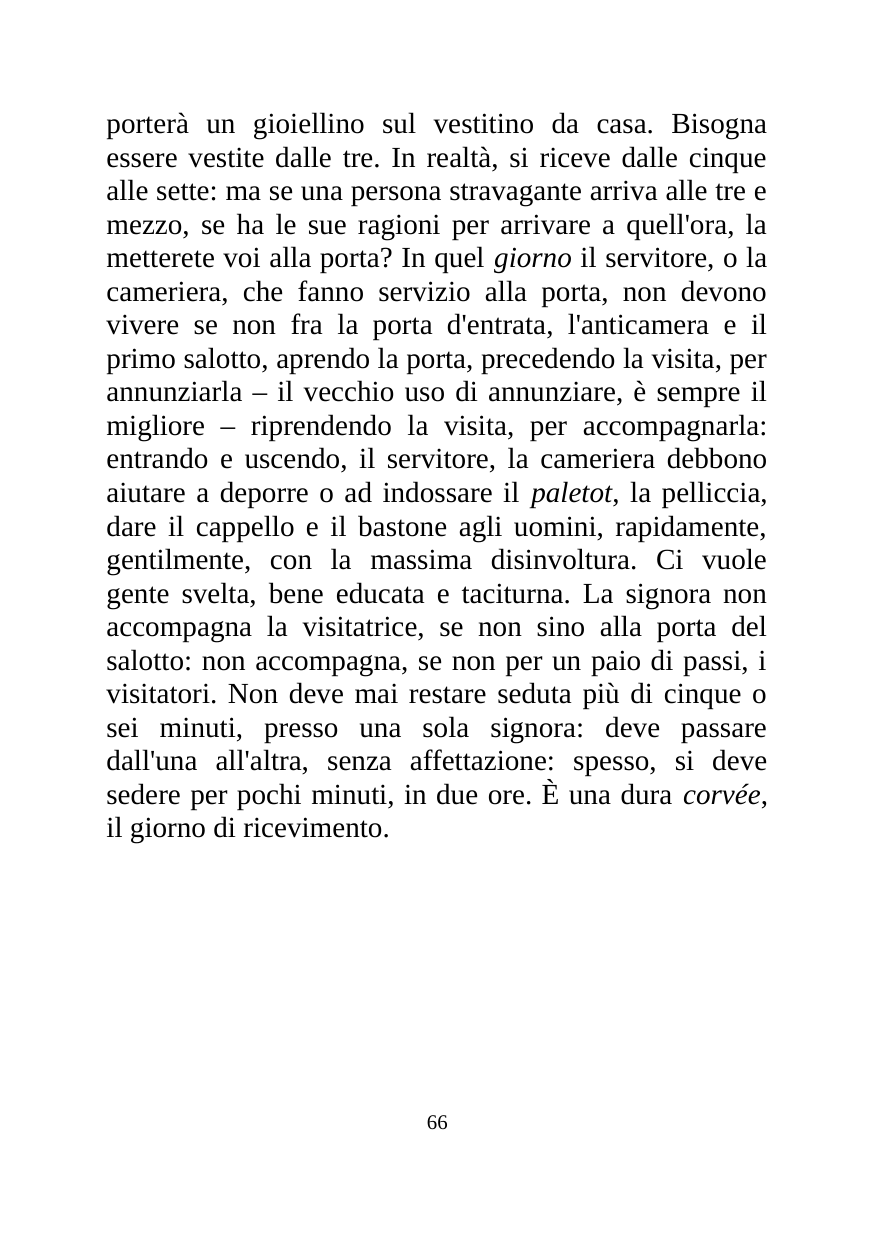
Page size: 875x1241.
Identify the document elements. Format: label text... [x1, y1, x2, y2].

text porterà un gioiellino sul vestitino da casa. Bisogna essere vestite dalle tre. In realtà, si riceve dalle cinque alle sette: ma se una persona stravagante arriva alle tre e mezzo, se ha le sue ragioni per arrivare a quell'ora, la metterete voi alla porta? In quel giorno il servitore, o la cameriera, che fanno servizio alla porta, non devono vivere se non fra la porta d'entrata, l'anticamera e il primo salotto, aprendo la porta, precedendo la visita, per annunziarla – il vecchio uso di annunziare, è sempre il migliore – riprendendo la visita, per accompagnarla: entrando e uscendo, il servitore, la cameriera debbono aiutare a deporre o ad indossare il paletot, la pelliccia, dare il cappello e il bastone agli uomini, rapidamente, gentilmente, con la massima disinvoltura. Ci vuole gente svelta, bene educata e taciturna. La signora non accompagna la visitatrice, se non sino alla porta del salotto: non accompagna, se non per un paio di passi, i visitatori. Non deve mai restare seduta più di cinque o sei minuti, presso una sola signora: deve passare dall'una all'altra, senza affettazione: spesso, si deve sedere per pochi minuti, in due ore. È una dura corvée, il giorno di ricevimento. [106, 106, 768, 844]
